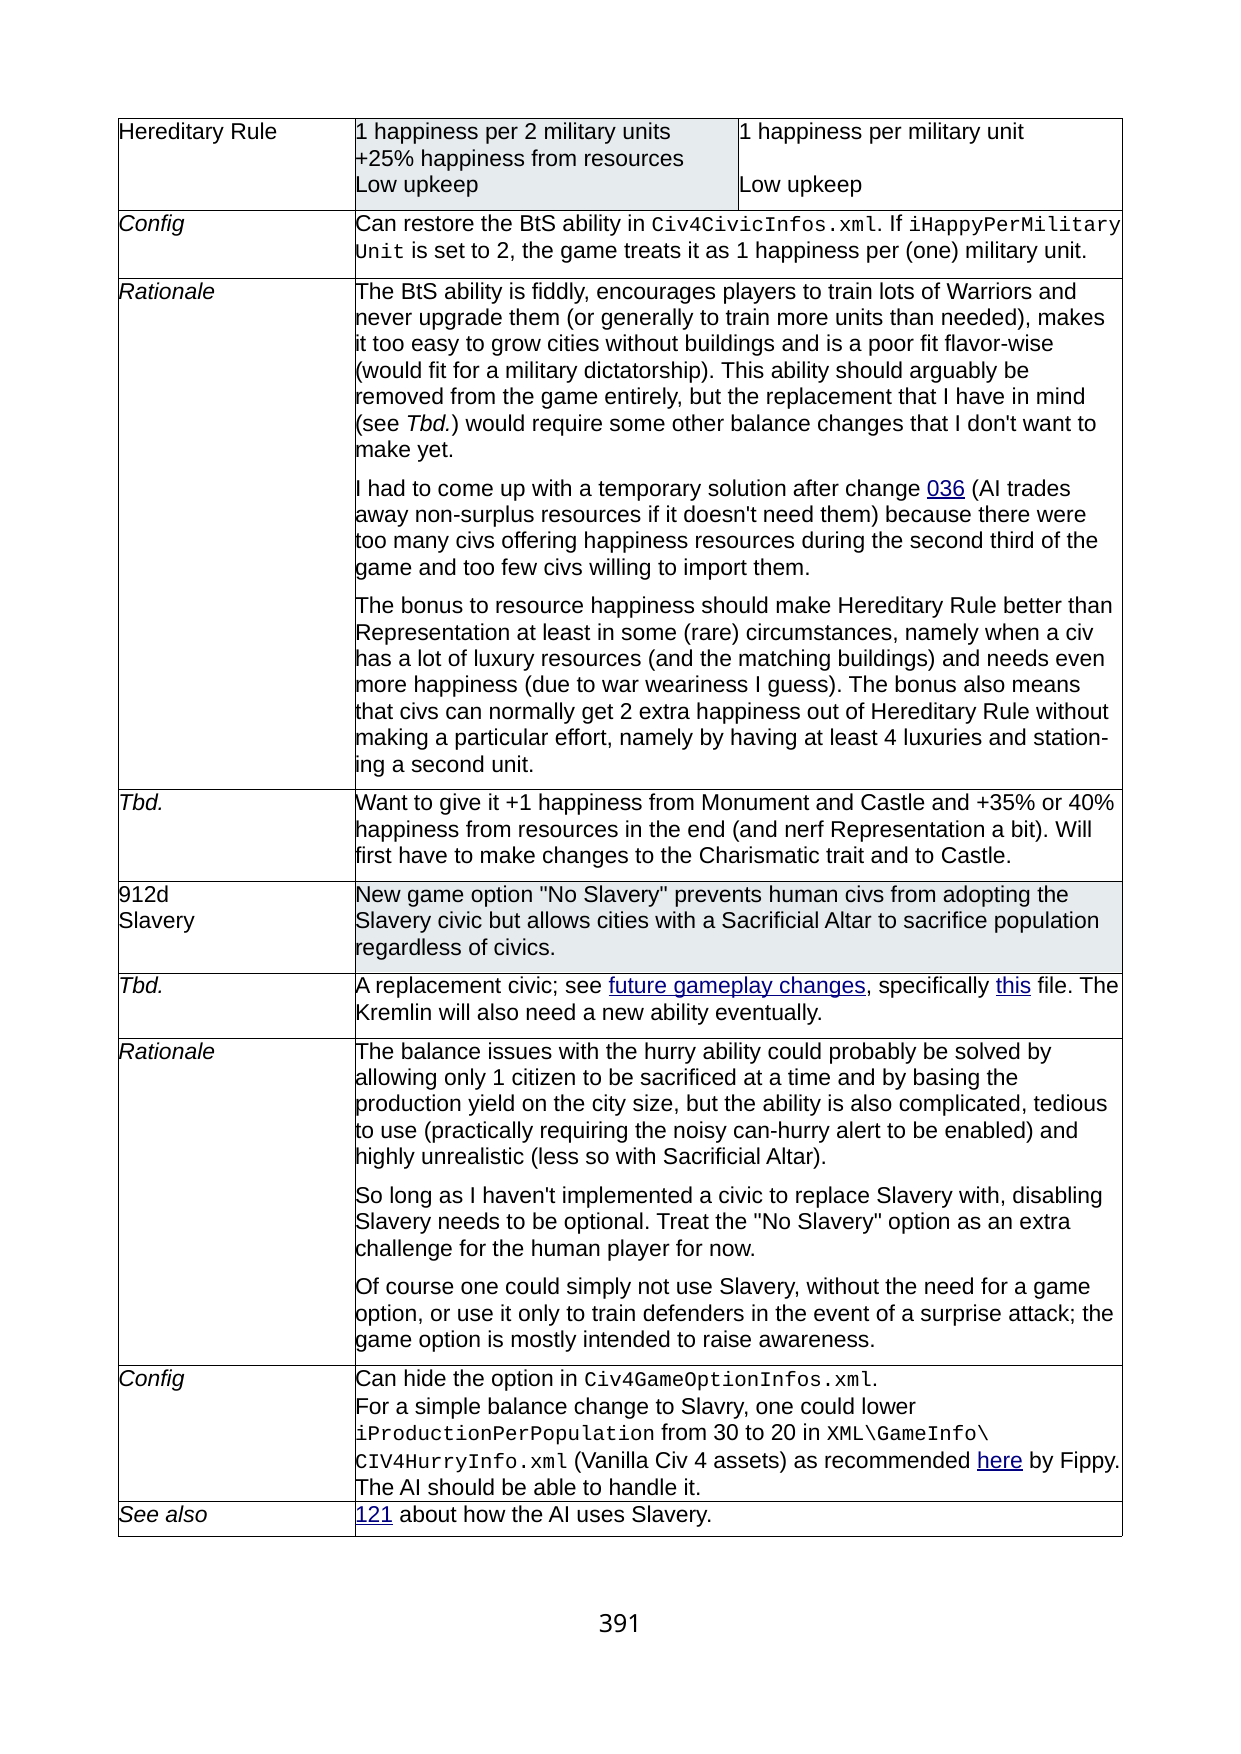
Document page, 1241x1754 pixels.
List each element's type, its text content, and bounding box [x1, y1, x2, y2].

table_cell Tbd. [119, 974, 355, 1038]
table_cell Config [119, 211, 355, 278]
table_cell 1 happiness per 2 military units +25% happiness from resources Low upkeep [356, 119, 738, 210]
table_cell A replacement civic; see future gameplay changes, specifically this file. The Kremlin will also need a new ability eventually. [356, 974, 1122, 1038]
table_cell Want to give it +1 happiness from Monument and Castle and +35% or 40% happiness from resources in the end (and nerf Representation a bit). Will first have to make changes to the Charismatic trait and to Castle. [356, 790, 1122, 881]
table_cell Rationale [119, 1039, 355, 1365]
table_cell Can restore the BtS ability in Civ4CivicInfos.xml. If iHappyPerMilitary Unit is set to 2, the game treats it as 1 happiness per (one) military unit. [356, 211, 1122, 278]
table_cell 121 about how the AI uses Slavery. [356, 1502, 1122, 1536]
table_cell 912d Slavery [119, 882, 355, 972]
table_cell See also [119, 1502, 355, 1536]
table_cell 1 happiness per military unit Low upkeep [739, 119, 1122, 210]
table_cell Can hide the option in Civ4GameOptionInfos.xml. For a simple balance change to Slavry, one could lower iProductionPerPopulation from 30 to 20 in XML\GameInfo\CIV4HurryInfo.xml (Vanilla Civ 4 assets) as recommended here by Fippy. The AI should be able to handle it. [356, 1366, 1122, 1501]
table_cell New game option "No Slavery" prevents human civs from adopting the Slavery civic but allows cities with a Sacrificial Altar to sacrifice population regardless of civics. [356, 882, 1122, 972]
table_cell The balance issues with the hurry ability could probably be solved by allowing only 1 citizen to be sacrificed at a time and by basing the production yield on the city size, but the ability is also complicated, tedious to use (practically requiring the noisy can-hurry alert to be enabled) and highly unrealistic (less so with Sacrificial Altar). So long as I haven't implemented a civic to replace Slavery with, disabling Slavery needs to be optional. Treat the "No Slavery" option as an extra challenge for the human player for now. Of course one could simply not use Slavery, without the need for a game option, or use it only to train defenders in the event of a surprise attack; the game option is mostly intended to raise awareness. [356, 1039, 1122, 1365]
table_cell Config [119, 1366, 355, 1501]
table_cell Tbd. [119, 790, 355, 881]
table_cell Rationale [119, 279, 355, 789]
table_cell The BtS ability is fiddly, encourages players to train lots of Warriors and never upgrade them (or generally to train more units than needed), makes it too easy to grow cities without buildings and is a poor fit flavor-wise (would fit for a military dictatorship). This ability should arguably be removed from the game entirely, but the replacement that I have in mind (see Tbd.) would require some other balance changes that I don't want to make yet. I had to come up with a temporary solution after change 036 (AI trades away non-surplus resources if it doesn't need them) because there were too many civs offering happiness resources during the second third of the game and too few civs willing to import them. The bonus to resource happiness should make Hereditary Rule better than Representation at least in some (rare) circumstances, namely when a civ has a lot of luxury resources (and the matching buildings) and needs even more happiness (due to war weariness I guess). The bonus also means that civs can normally get 2 extra happiness out of Hereditary Rule without making a particular effort, namely by having at least 4 luxuries and station­ing a second unit. [356, 279, 1122, 789]
table_cell Hereditary Rule [119, 119, 355, 210]
